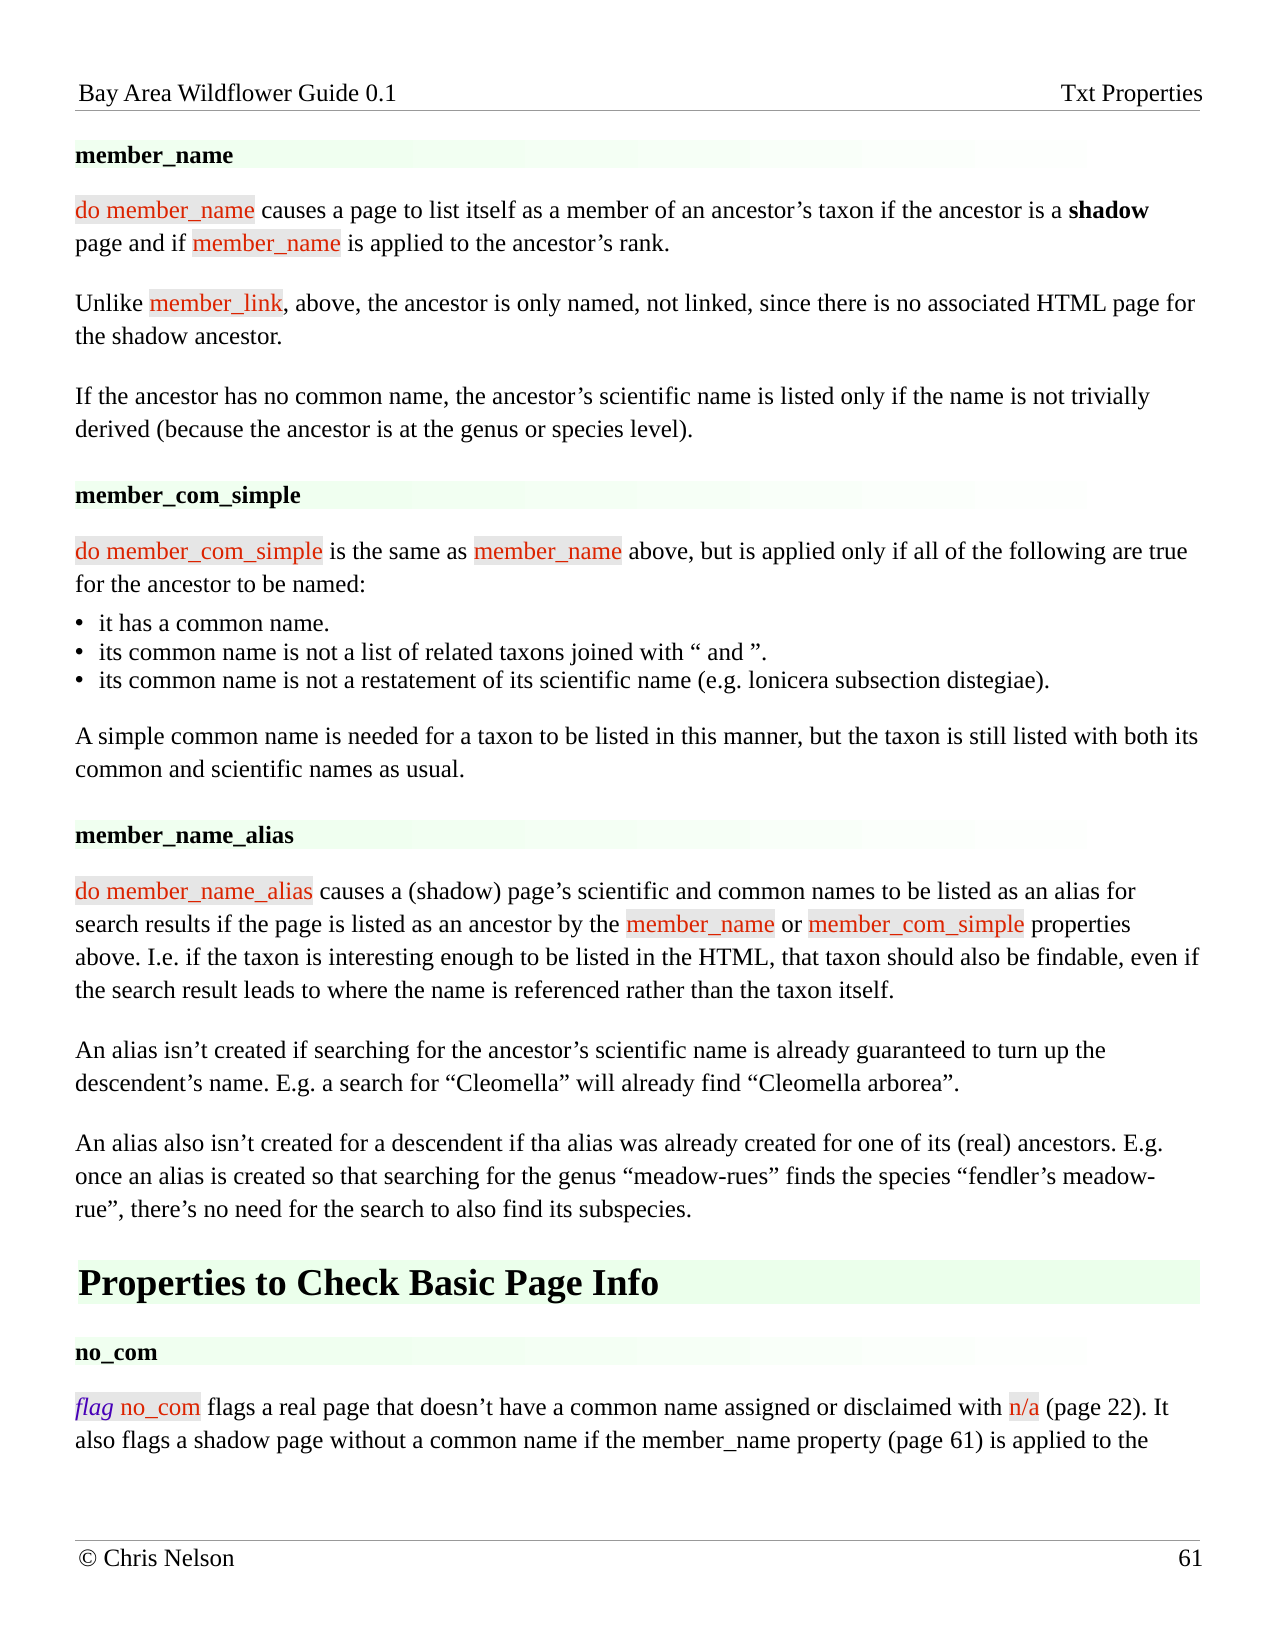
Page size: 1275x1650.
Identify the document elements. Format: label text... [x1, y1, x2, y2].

subtitle do member_com_simple is the same as member_name above, but is applied only if all of the following are true for the ancestor to be named: [75, 536, 1200, 598]
text do member_name_alias causes a (shadow) page’s scientific and common names to be listed as an alias for search results if the page is listed as an ancestor by the member_name or member_com_simple properties above. I.e. if the taxon is interesting enough to be listed in the HTML, that taxon should also be findable, even if the search result leads to where the name is referenced rather than the taxon itself. [75, 876, 1200, 1004]
subtitle member_name_alias [75, 820, 1200, 849]
text A simple common name is needed for a taxon to be listed in this manner, but the taxon is still listed with both its common and scientific names as usual. [75, 721, 1200, 783]
list its common name is not a list of related taxons joined with “ and ”. [75, 637, 1200, 666]
text Unlike member_link, above, the ancestor is only named, not linked, since there is no associated HTML page for the shadow ancestor. [75, 288, 1200, 350]
text do member_name causes a page to list itself as a member of an ancestor’s taxon if the ancestor is a shadow page and if member_name is applied to the ancestor’s rank. [75, 195, 1200, 257]
text flag no_com flags a real page that doesn’t have a common name assigned or disclaimed with n/a (page 22). It also flags a shadow page without a common name if the member_name property (page 61) is applied to the [75, 1392, 1200, 1454]
subtitle member_com_simple [75, 481, 1200, 509]
text An alias isn’t created if searching for the ancestor’s scientific name is already guaranteed to turn up the descendent’s name. E.g. a search for “Cleomella” will already find “Cleomella arborea”. [75, 1035, 1200, 1097]
subtitle Properties to Check Basic Page Info [78, 1260, 1200, 1304]
subtitle member_name [75, 140, 1200, 168]
text An alias also isn’t created for a descendent if tha alias was already created for one of its (real) ancestors. E.g. once an alias is created so that searching for the genus “meadow-rues” finds the species “fendler’s meadow-rue”, there’s no need for the search to also find its subspecies. [75, 1128, 1200, 1223]
text If the ancestor has no common name, the ancestor’s scientific name is listed only if the name is not trivially derived (because the ancestor is at the genus or species level). [75, 381, 1200, 443]
subtitle no_com [75, 1337, 1200, 1365]
list its common name is not a restatement of its scientific name (e.g. lonicera subsection distegiae). [75, 666, 1200, 694]
list it has a common name. [75, 608, 1200, 637]
